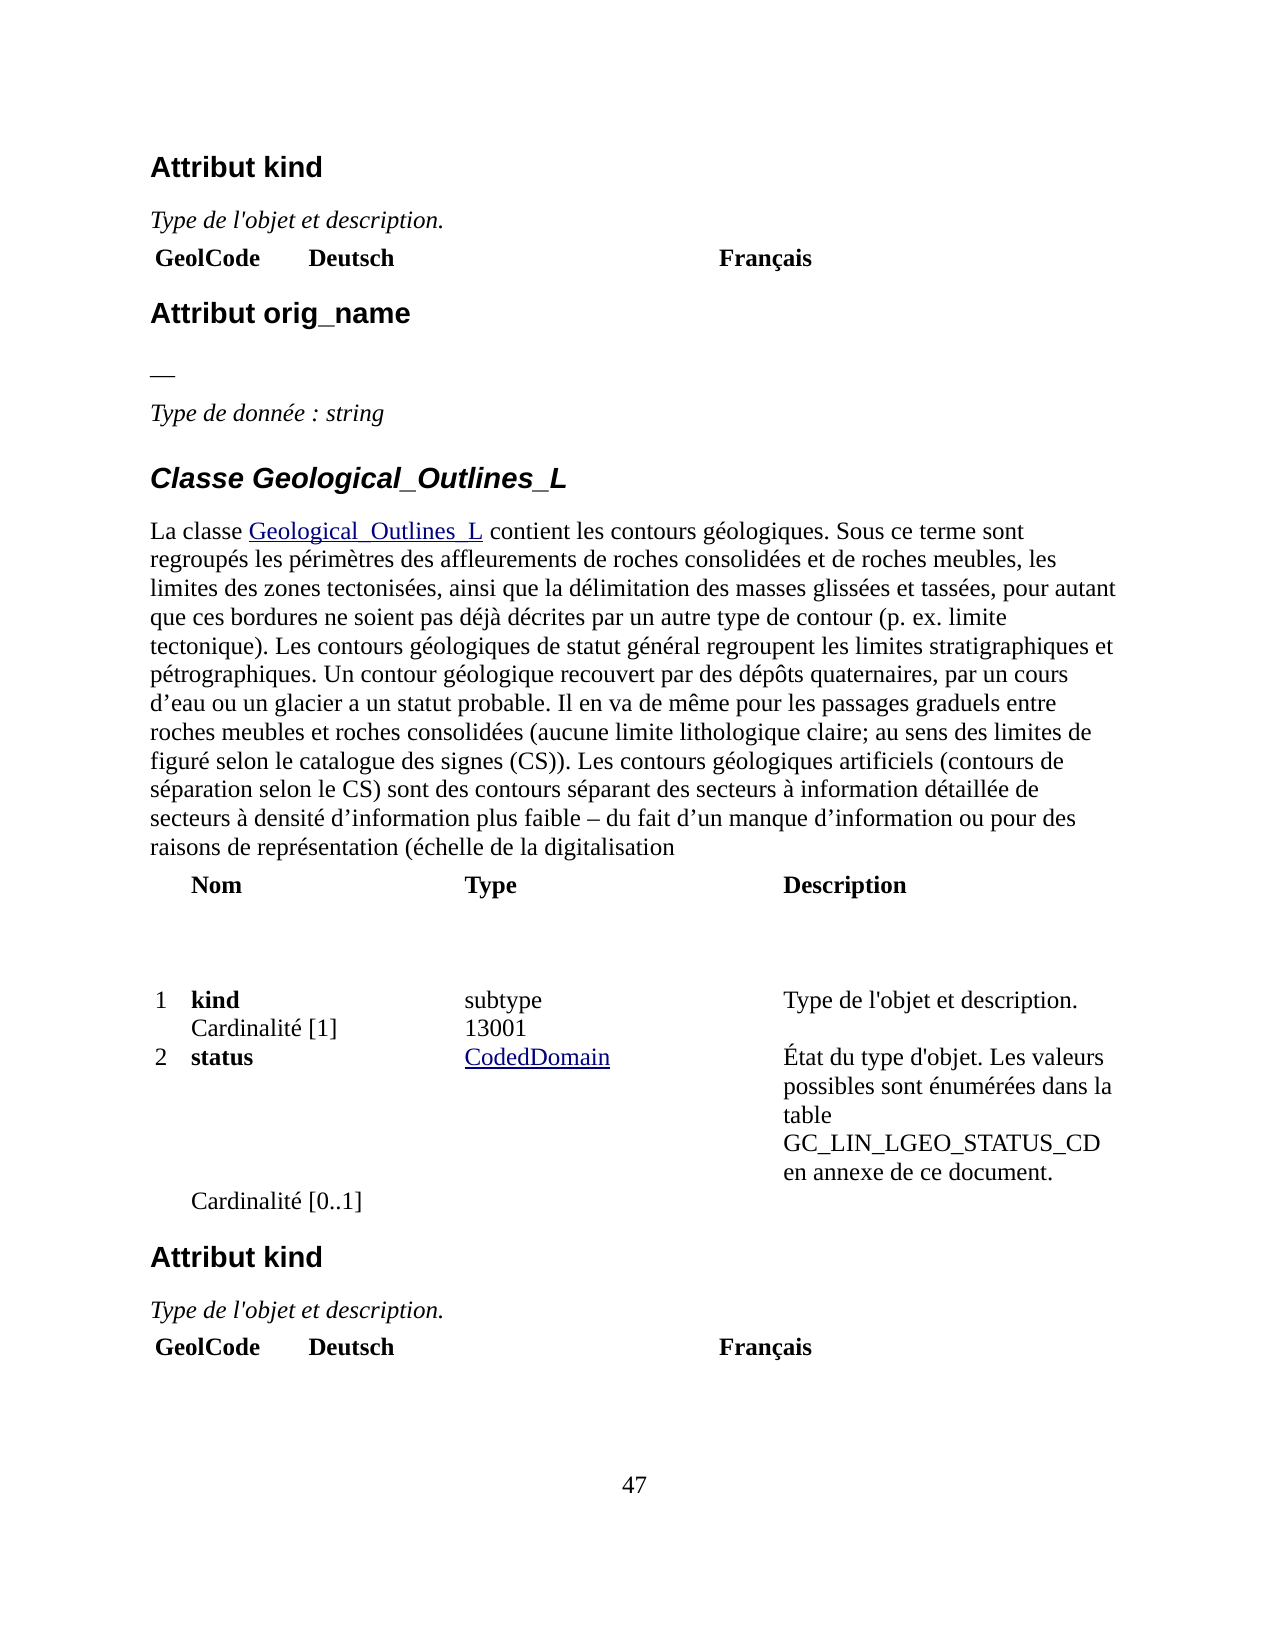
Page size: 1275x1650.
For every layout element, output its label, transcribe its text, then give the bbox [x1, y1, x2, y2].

table_cell [150, 1014, 186, 1042]
table_header Deutsch [304, 243, 714, 271]
table_cell État du type d'objet. Les valeurs possibles sont énumérées dans la table GC_LIN_LGEO_STATUS_CD en annexe de ce document. [779, 1042, 1125, 1186]
text Type de l'objet et description. [150, 1295, 1125, 1323]
subtitle Attribut kind [150, 1240, 1125, 1273]
table_cell CodedDomain [460, 1042, 779, 1186]
subtitle Classe Geological_Outlines_L [150, 461, 1125, 494]
text La classe Geological_Outlines_L contient les contours géologiques. Sous ce terme sont regroupés les périmètres des affleurements de roches consolidées et de roches meubles, les limites des zones tectonisées, ainsi que la délimitation des masses glissées et tassées, pour autant que ces bordures ne soient pas déjà décrites par un autre type de contour (p. ex. limite tectonique). Les contours géologiques de statut général regroupent les limites stratigraphiques et pétrographiques. Un contour géologique recouvert par des dépôts quaternaires, par un cours d’eau ou un glacier a un statut probable. Il en va de même pour les passages graduels entre roches meubles et roches consolidées (aucune limite lithologique claire; au sens des limites de figuré selon le catalogue des signes (CS)). Les contours géologiques artificiels (contours de séparation selon le CS) sont des contours séparant des secteurs à information détaillée de secteurs à densité d’information plus faible – du fait d’un manque d’information ou pour des raisons de représentation (échelle de la digitalisation [150, 516, 1125, 861]
table_cell status [186, 1042, 460, 1186]
table_cell [779, 1186, 1125, 1215]
subtitle Attribut kind [150, 150, 1125, 183]
table_cell Cardinalité [1] [186, 1014, 460, 1042]
table_cell Type de l'objet et description. [779, 985, 1125, 1013]
table_header [150, 870, 186, 985]
table_header Type [460, 870, 779, 985]
table_cell kind [186, 985, 460, 1013]
text Type de l'objet et description. [150, 205, 1125, 234]
text Type de donnée : string [150, 398, 1125, 427]
table_header GeolCode [150, 1333, 304, 1361]
table_cell 1 [150, 985, 186, 1013]
table_header GeolCode [150, 243, 304, 271]
table_cell subtype [460, 985, 779, 1013]
table_cell 2 [150, 1042, 186, 1186]
text __ [150, 351, 1125, 380]
table_header Français [714, 243, 1125, 271]
table_header Description [779, 870, 1125, 985]
table_cell 13001 [460, 1014, 779, 1042]
subtitle Attribut orig_name [150, 296, 1125, 330]
table_cell [150, 1186, 186, 1215]
table_cell [779, 1014, 1125, 1042]
table_header Nom [186, 870, 460, 985]
table_cell [460, 1186, 779, 1215]
table_header Français [714, 1333, 1125, 1361]
table_header Deutsch [304, 1333, 714, 1361]
table_cell Cardinalité [0..1] [186, 1186, 460, 1215]
